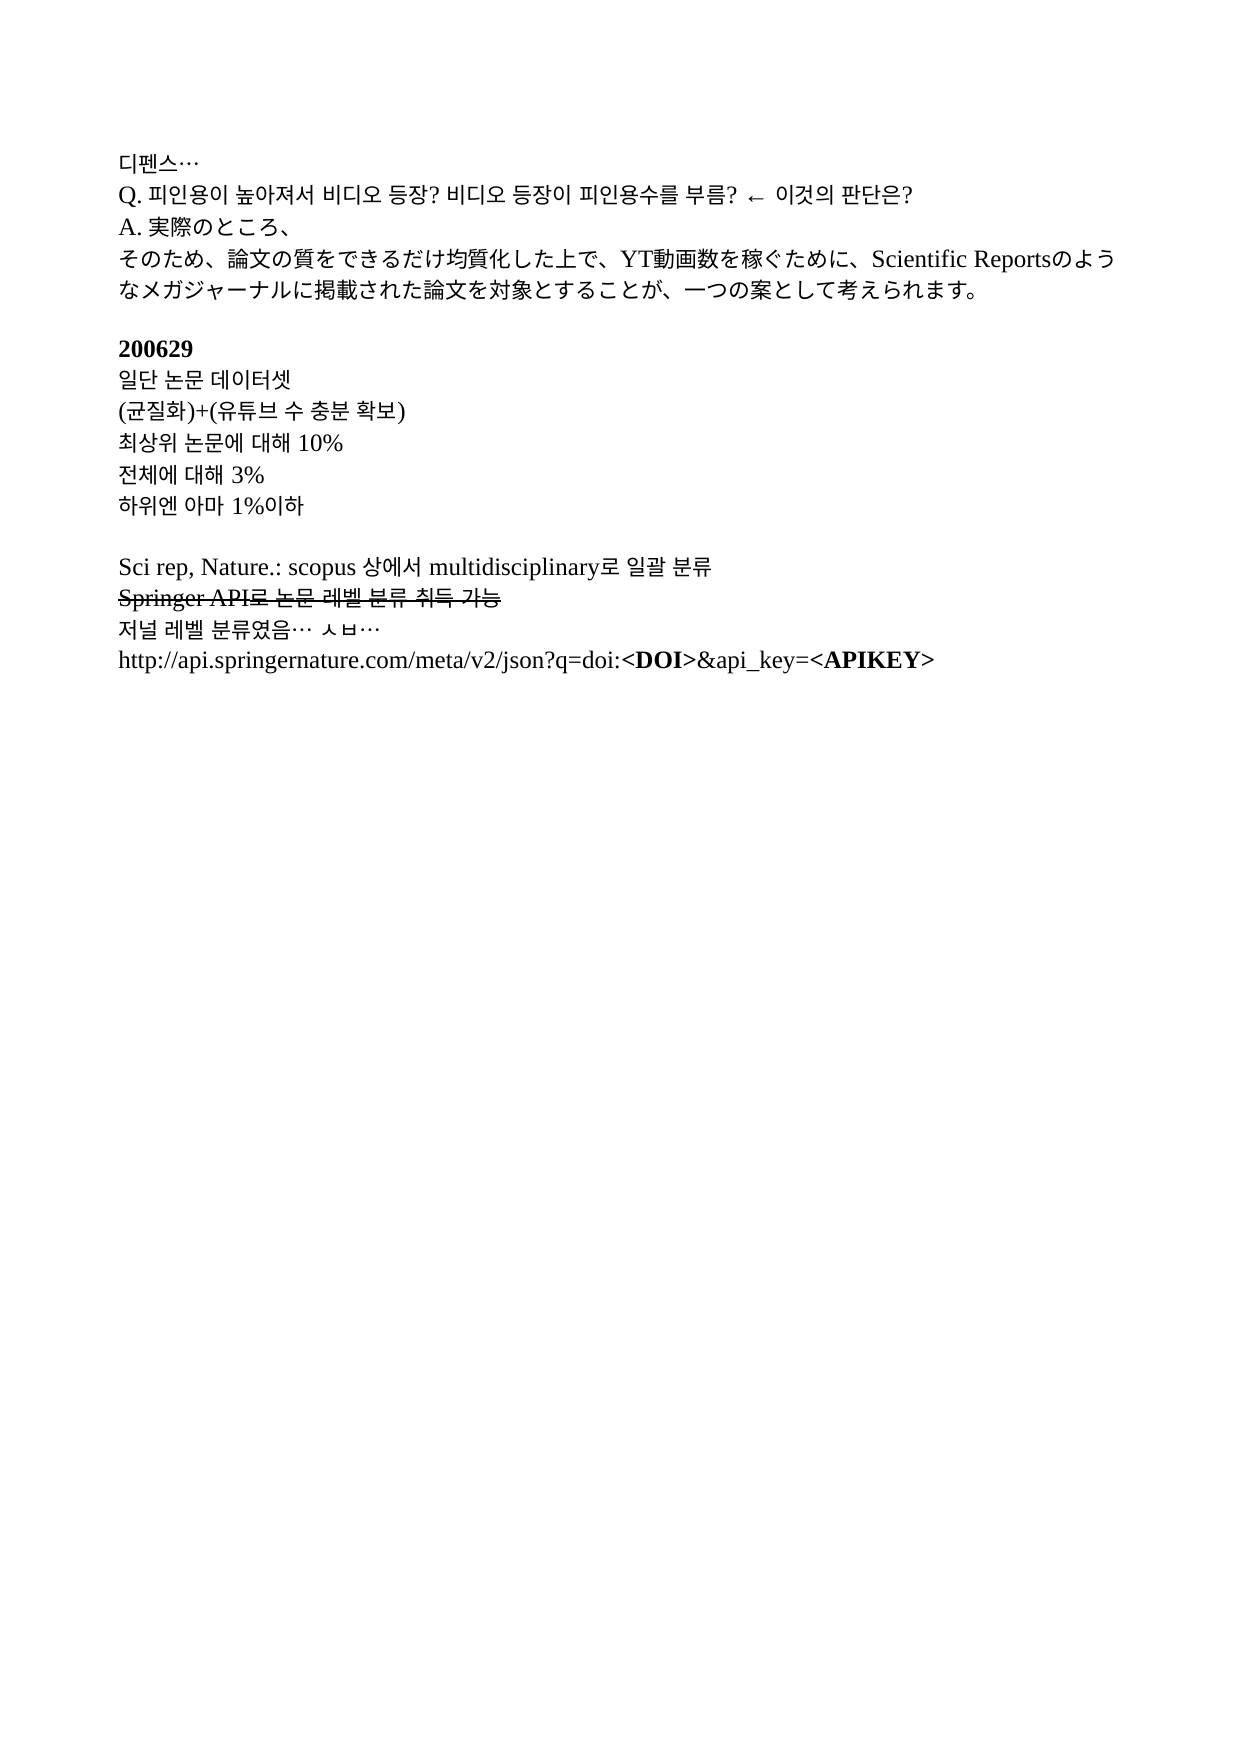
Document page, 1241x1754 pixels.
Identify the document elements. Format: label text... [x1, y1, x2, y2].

text そのため、論文の質をできるだけ均質化した上で、YT動画数を稼ぐために、Scientific Reportsのようなメガジャーナルに掲載された論文を対象とすることが、一つの案として考えられます。 [118, 242, 1122, 305]
text http://api.springernature.com/meta/v2/json?q=doi:<DOI>&api_key=<APIKEY> [118, 645, 1122, 673]
text 하위엔 아마 1%이하 [118, 489, 1122, 521]
text 디펜스… [118, 147, 1122, 178]
text 저널 레벨 분류였음… ㅅㅂ… [118, 613, 1122, 645]
text 200629 [118, 334, 1122, 363]
text (균질화)+(유튜브 수 충분 확보) [118, 394, 1122, 426]
text Sci rep, Nature.: scopus 상에서 multidisciplinary로 일괄 분류 [118, 550, 1122, 581]
text Q. 피인용이 높아져서 비디오 등장? 비디오 등장이 피인용수를 부름? ← 이것의 판단은? [118, 178, 1122, 210]
text 최상위 논문에 대해 10% [118, 426, 1122, 458]
text 일단 논문 데이터셋 [118, 363, 1122, 394]
text A. 実際のところ、 [118, 210, 1122, 242]
text 전체에 대해 3% [118, 458, 1122, 489]
text Springer API로 논문 레벨 분류 취득 가능 [118, 581, 1122, 613]
